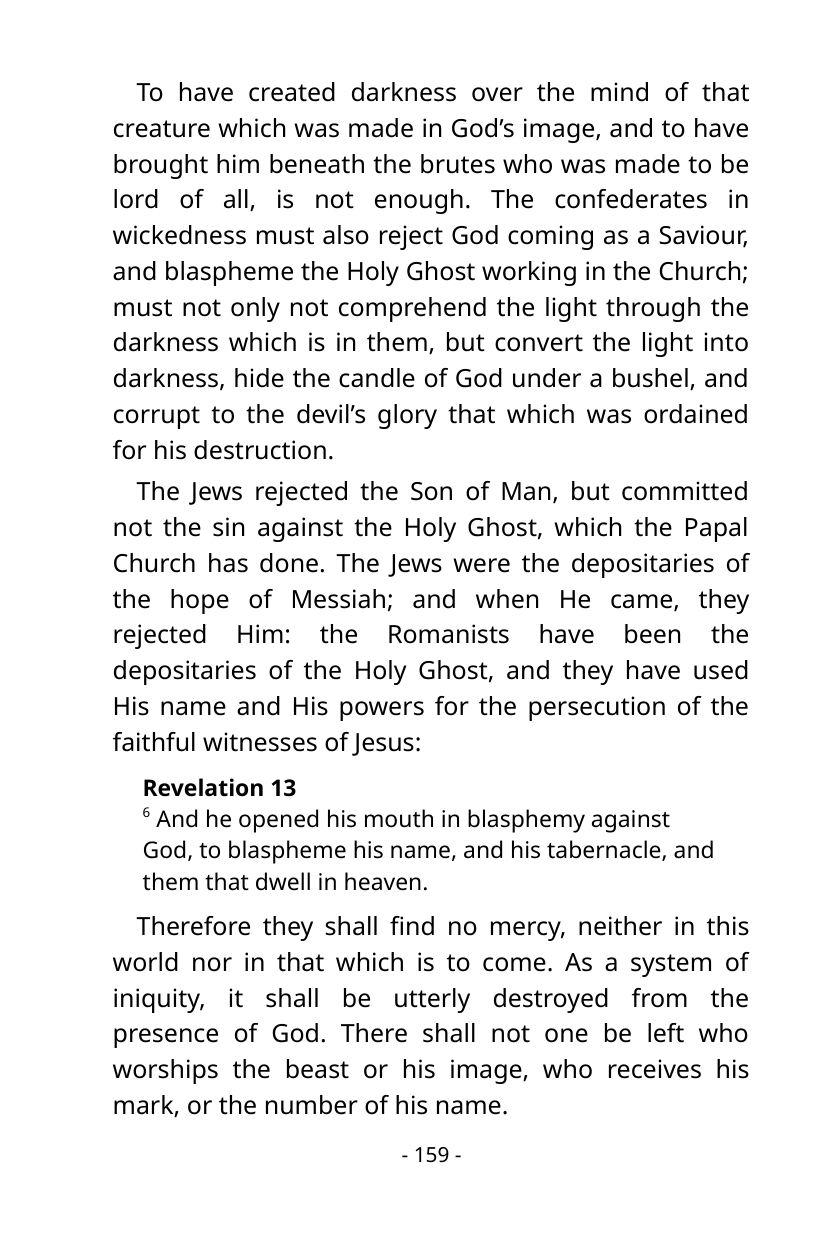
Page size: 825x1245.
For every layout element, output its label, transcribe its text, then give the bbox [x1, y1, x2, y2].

text Therefore they shall find no mercy, neither in this world nor in that which is to come. As a system of iniquity, it shall be utterly destroyed from the presence of God. There shall not one be left who worships the beast or his image, who receives his mark, or the number of his name. [112, 909, 750, 1122]
text The Jews rejected the Son of Man, but committed not the sin against the Holy Ghost, which the Papal Church has done. The Jews were the depositaries of the hope of Messiah; and when He came, they rejected Him: the Romanists have been the depositaries of the Holy Ghost, and they have used His name and His powers for the persecution of the faithful witnesses of Jesus: [112, 474, 750, 758]
text Revelation 13 [142, 772, 750, 803]
text 6 And he opened his mouth in blasphemy against God, to blaspheme his name, and his tabernacle, and them that dwell in heaven. [142, 803, 720, 897]
text To have created darkness over the mind of that creature which was made in God’s image, and to have brought him beneath the brutes who was made to be lord of all, is not enough. The confederates in wickedness must also reject God coming as a Saviour, and blaspheme the Holy Ghost working in the Church; must not only not comprehend the light through the darkness which is in them, but convert the light into darkness, hide the candle of God under a bushel, and corrupt to the devil’s glory that which was ordained for his destruction. [112, 75, 750, 466]
